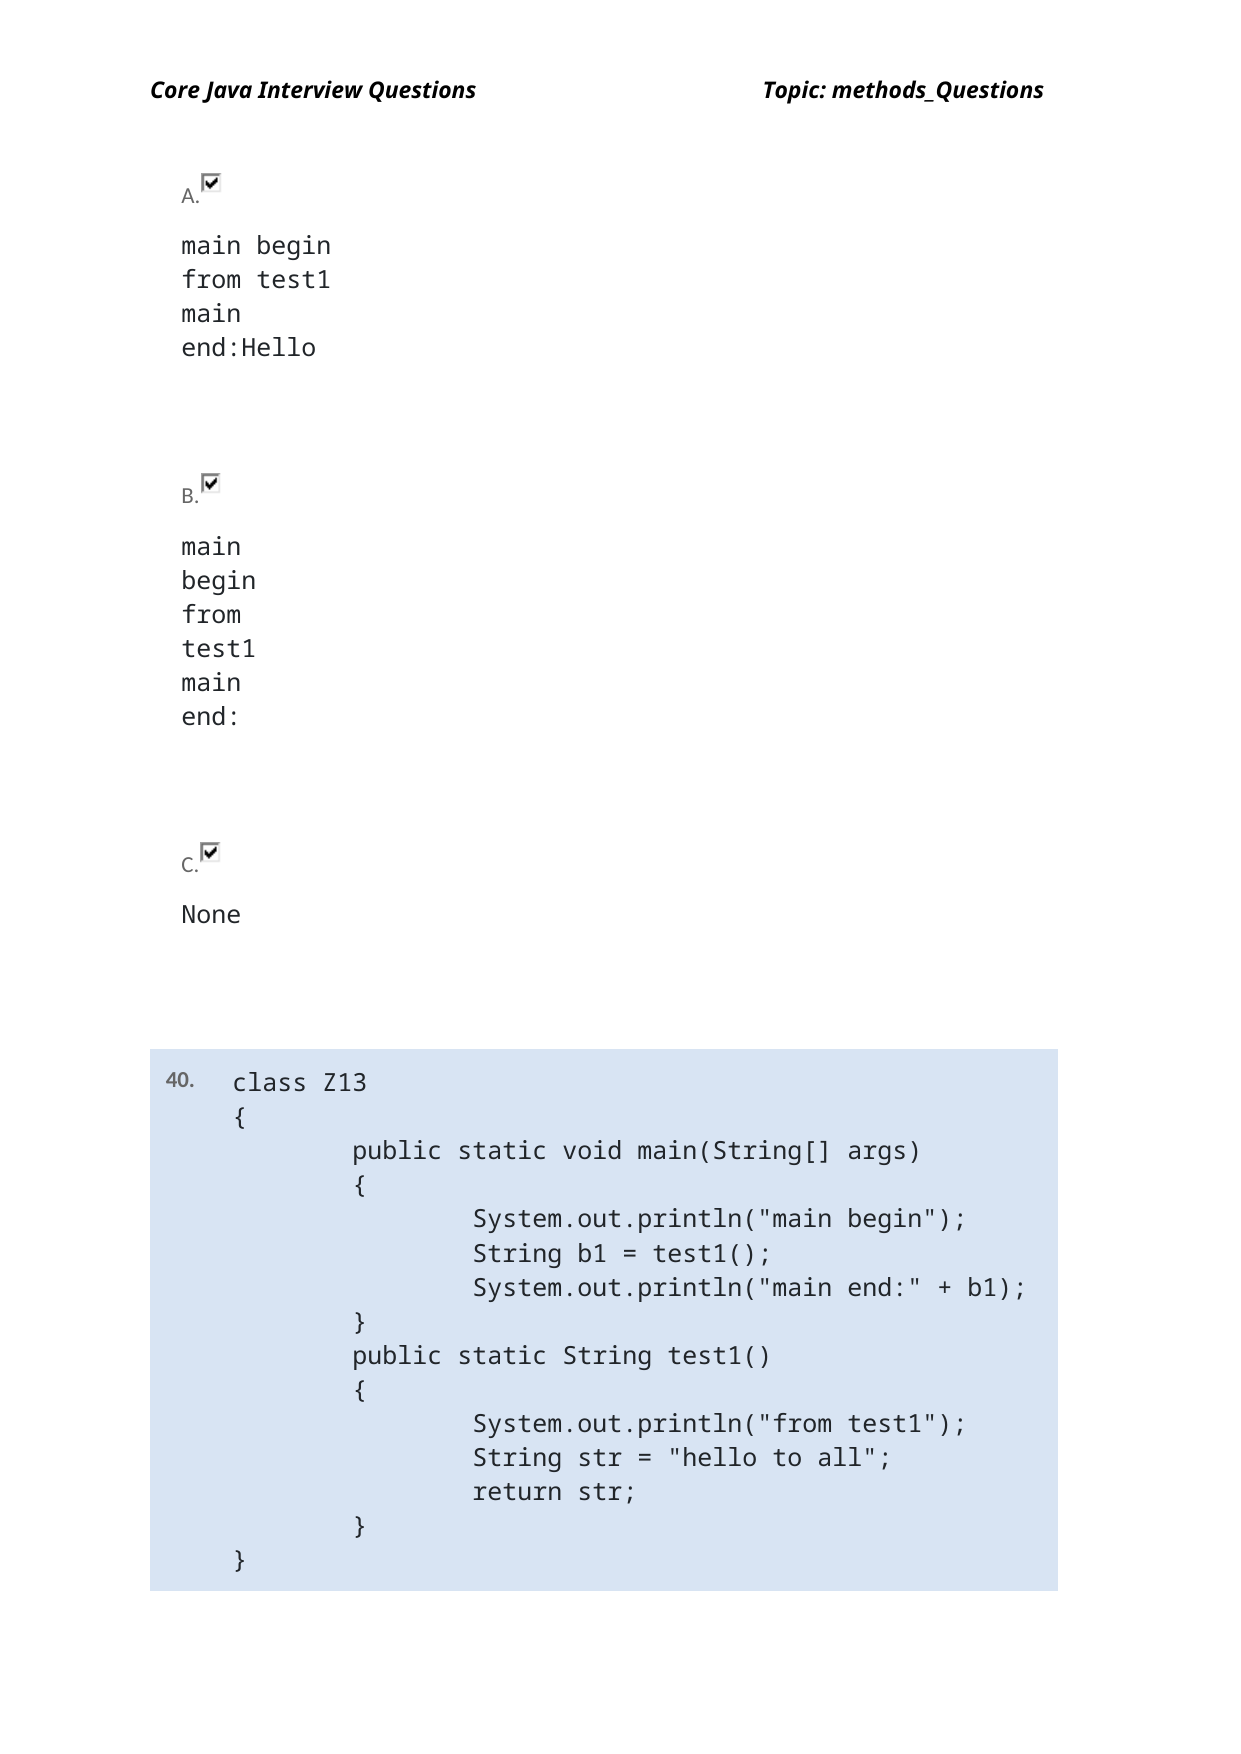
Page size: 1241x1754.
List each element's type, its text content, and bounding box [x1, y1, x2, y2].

table_header C. None [181, 835, 250, 1033]
table_cell [1058, 1049, 1090, 1591]
table_cell class Z13 { public static void main(String[] args) { System.out.println("main begin"); String b1 = test1(); System.out.println("main end:" + b1); } public static String test1() { System.out.println("from test1"); String str = "hello to all"; return str; } } [216, 1049, 1058, 1591]
table_cell 40. [150, 1049, 216, 1591]
table_header B. main begin from test1 main end: [181, 466, 319, 835]
table_cell [150, 150, 1090, 1049]
table_header A. main begin from test1 main end:Hello [181, 166, 387, 466]
